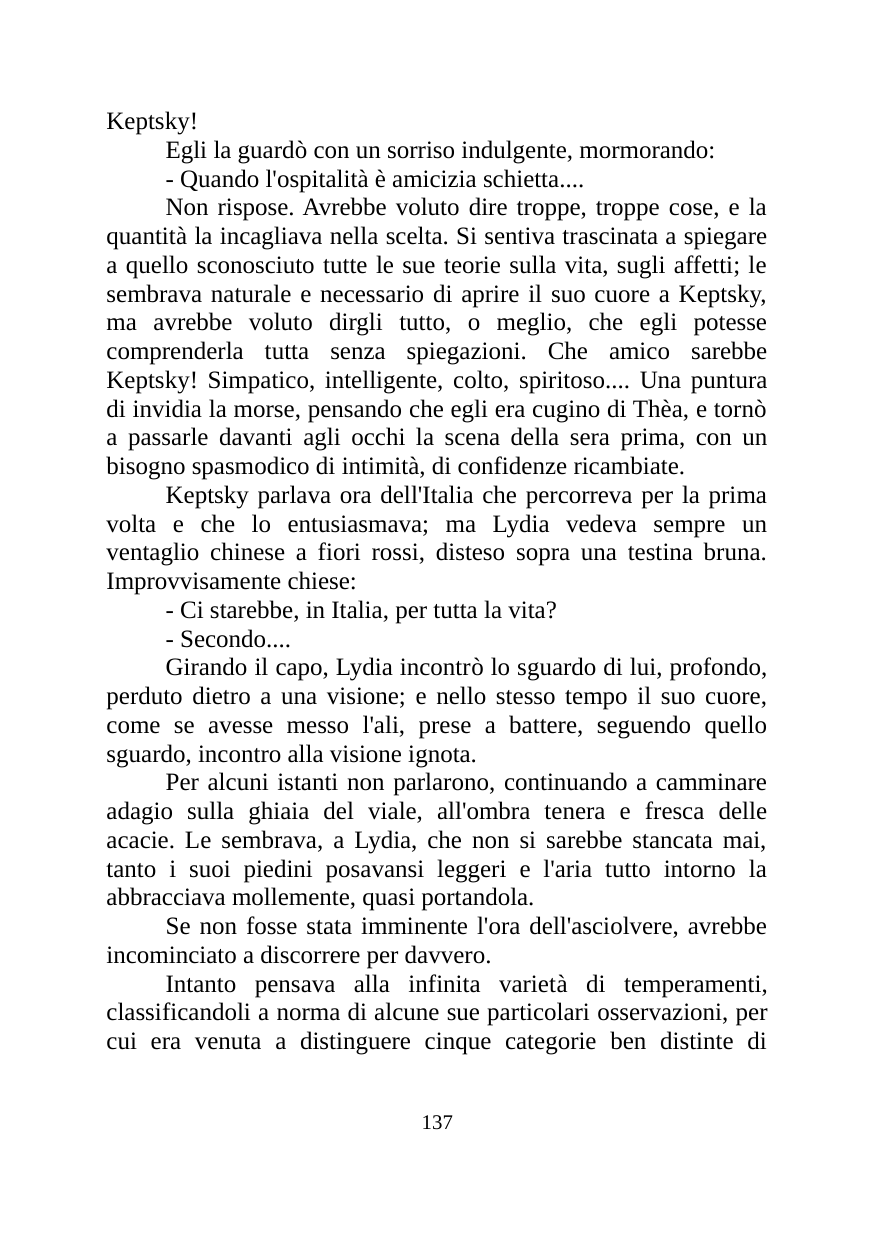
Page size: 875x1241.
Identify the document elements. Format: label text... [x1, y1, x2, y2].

text - Quando l'ospitalità è amicizia schietta.... [106, 164, 768, 192]
text Girando il capo, Lydia incontrò lo sguardo di lui, profondo, perduto dietro a una visione; e nello stesso tempo il suo cuore, come se avesse messo l'ali, prese a battere, seguendo quello sguardo, incontro alla visione ignota. [106, 652, 768, 767]
text Keptsky parlava ora dell'Italia che percorreva per la prima volta e che lo entusiasmava; ma Lydia vedeva sempre un ventaglio chinese a fiori rossi, disteso sopra una testina bruna. Improvvisamente chiese: [106, 480, 768, 595]
text Egli la guardò con un sorriso indulgente, mormorando: [106, 135, 768, 164]
text Intanto pensava alla infinita varietà di temperamenti, classificandoli a norma di alcune sue particolari osservazioni, per cui era venuta a distinguere cinque categorie ben distinte di [106, 969, 768, 1055]
text Keptsky! [106, 106, 768, 135]
text Per alcuni istanti non parlarono, continuando a camminare adagio sulla ghiaia del viale, all'ombra tenera e fresca delle acacie. Le sembrava, a Lydia, che non si sarebbe stancata mai, tanto i suoi piedini posavansi leggeri e l'aria tutto intorno la abbracciava mollemente, quasi portandola. [106, 767, 768, 911]
text - Secondo.... [106, 624, 768, 652]
text - Ci starebbe, in Italia, per tutta la vita? [106, 595, 768, 624]
text Se non fosse stata imminente l'ora dell'asciolvere, avrebbe incominciato a discorrere per davvero. [106, 911, 768, 969]
text Non rispose. Avrebbe voluto dire troppe, troppe cose, e la quantità la incagliava nella scelta. Si sentiva trascinata a spiegare a quello sconosciuto tutte le sue teorie sulla vita, sugli affetti; le sembrava naturale e necessario di aprire il suo cuore a Keptsky, ma avrebbe voluto dirgli tutto, o meglio, che egli potesse comprenderla tutta senza spiegazioni. Che amico sarebbe Keptsky! Simpatico, intelligente, colto, spiritoso.... Una puntura di invidia la morse, pensando che egli era cugino di Thèa, e tornò a passarle davanti agli occhi la scena della sera prima, con un bisogno spasmodico di intimità, di confidenze ricambiate. [106, 192, 768, 480]
